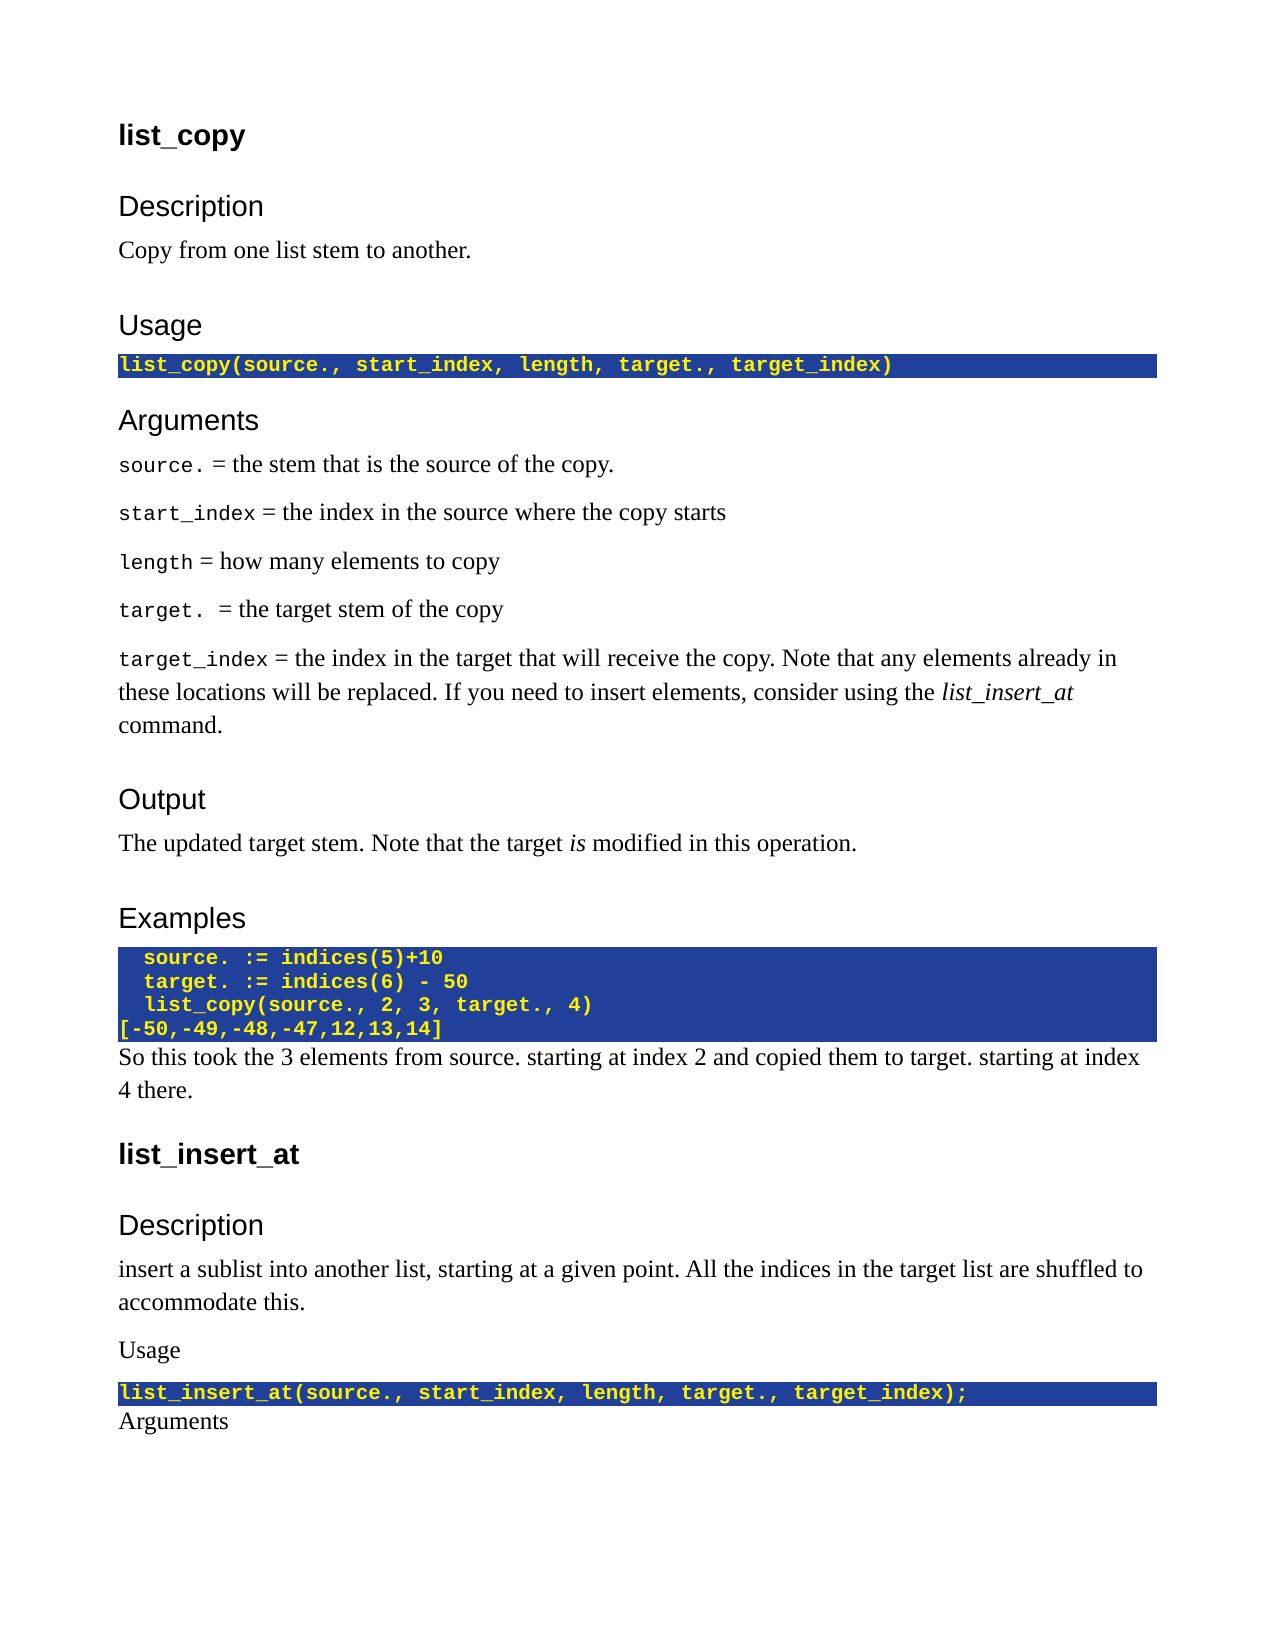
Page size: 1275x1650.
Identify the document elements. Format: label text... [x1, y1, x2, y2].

text target_index = the index in the target that will receive the copy. Note that any elements already in these locations will be replaced. If you need to insert elements, consider using the list_insert_at command. [118, 643, 1157, 738]
subtitle Description [118, 189, 1157, 223]
text list_copy(source., 2, 3, target., 4) [118, 994, 1157, 1018]
text target. = the target stem of the copy [118, 594, 1157, 624]
subtitle list_copy [118, 118, 1157, 152]
text length = how many elements to copy [118, 546, 1157, 575]
text So this took the 3 elements from source. starting at index 2 and copied them to target. starting at index 4 there. [118, 1042, 1157, 1103]
text list_insert_at(source., start_index, length, target., target_index); [118, 1382, 1157, 1406]
text source. = the stem that is the source of the copy. [118, 449, 1157, 478]
text Copy from one list stem to another. [118, 235, 1157, 264]
text The updated target stem. Note that the target is modified in this operation. [118, 828, 1157, 857]
subtitle Output [118, 782, 1157, 816]
text start_index = the index in the source where the copy starts [118, 497, 1157, 527]
subtitle Usage [118, 308, 1157, 342]
text source. := indices(5)+10 [118, 947, 1157, 971]
text list_copy(source., start_index, length, target., target_index) [118, 354, 1157, 378]
text Arguments [118, 1406, 1157, 1435]
text insert a sublist into another list, starting at a given point. All the indices in the target list are shuffled to accommodate this. [118, 1254, 1157, 1316]
text target. := indices(6) - 50 [118, 971, 1157, 994]
subtitle list_insert_at [118, 1137, 1157, 1171]
subtitle Description [118, 1208, 1157, 1242]
subtitle Arguments [118, 403, 1157, 436]
subtitle Examples [118, 901, 1157, 934]
text Usage [118, 1335, 1157, 1363]
text [-50,-49,-48,-47,12,13,14] [118, 1018, 1157, 1042]
